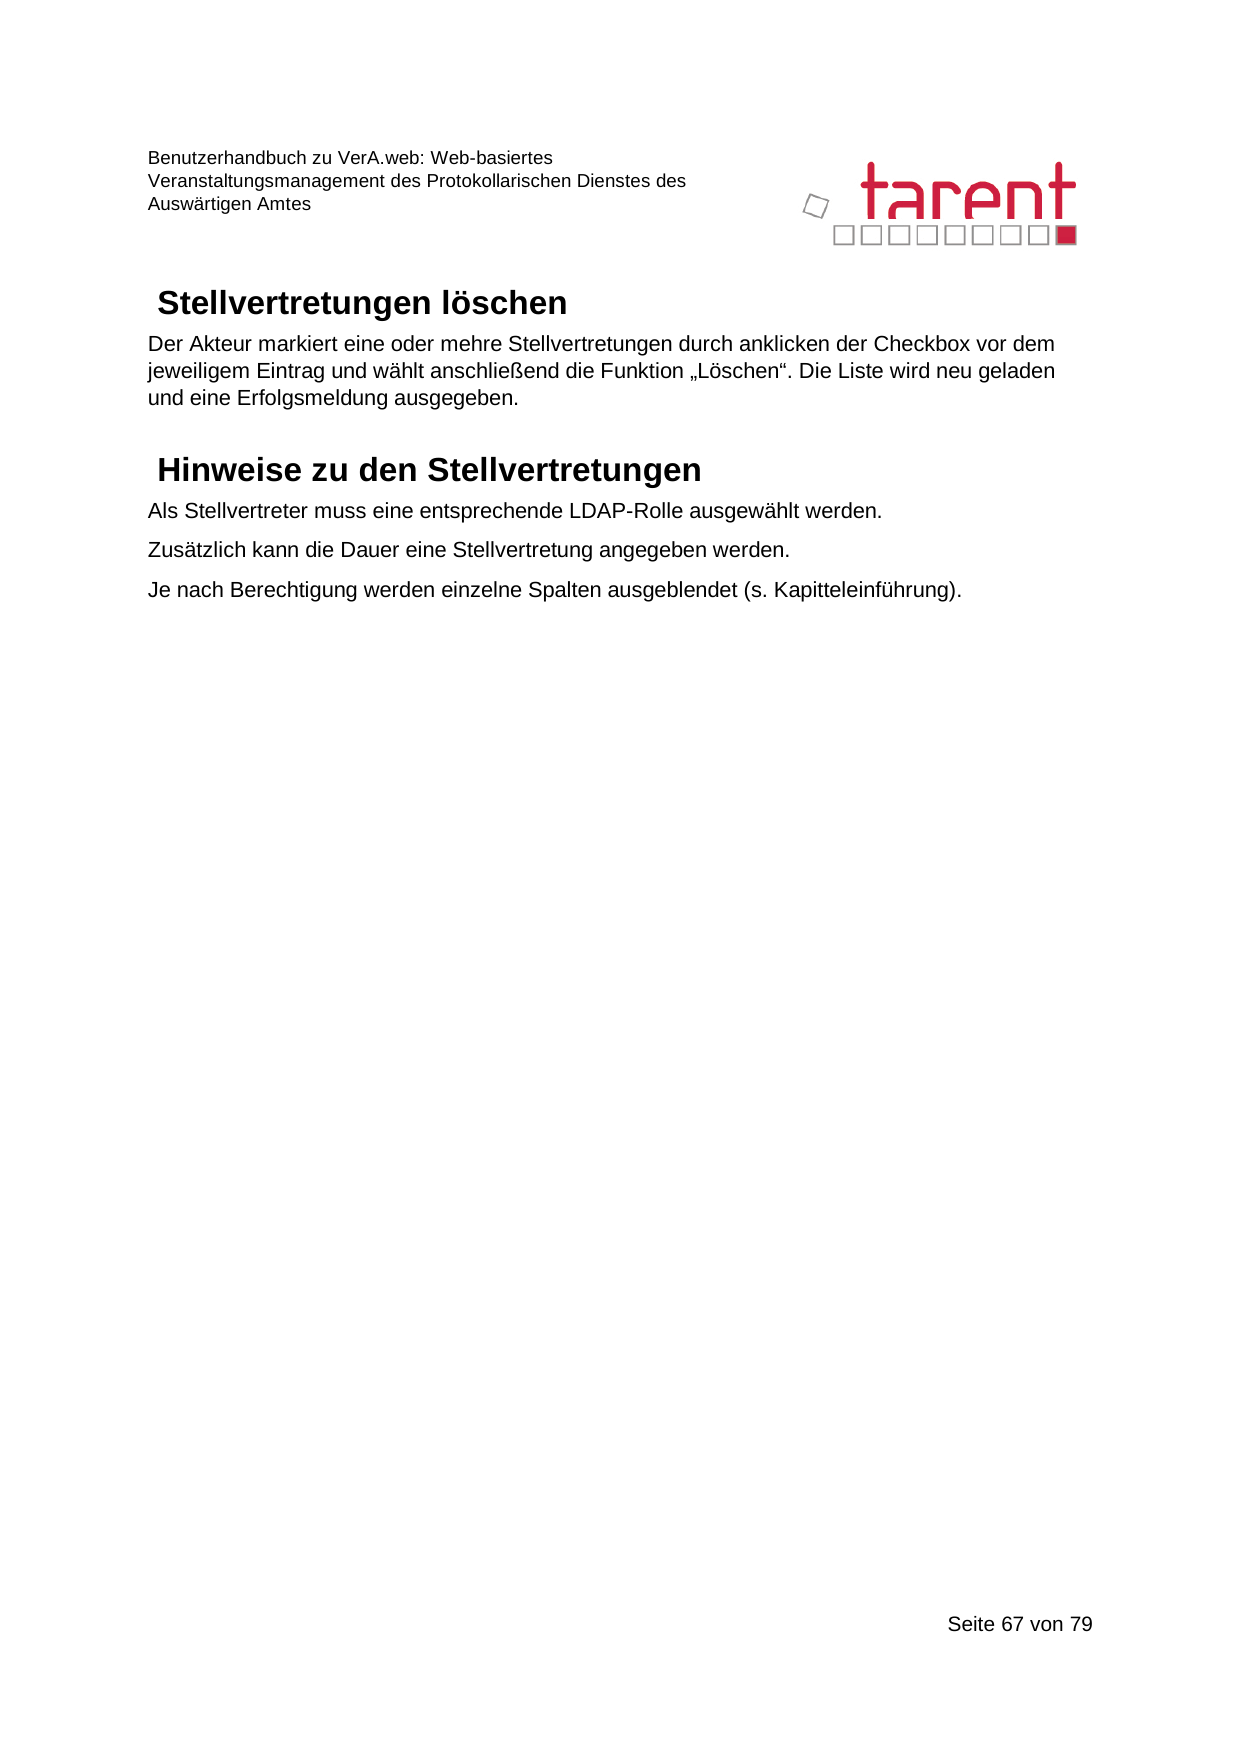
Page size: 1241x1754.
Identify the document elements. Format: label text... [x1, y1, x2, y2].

text Der Akteur markiert eine oder mehre Stellvertretungen durch anklicken der Checkbox vor dem jeweiligem Eintrag und wählt anschließend die Funktion „Löschen“. Die Liste wird neu geladen und eine Erfolgsmeldung ausgegeben. [148, 331, 1092, 409]
text Als Stellvertreter muss eine entsprechende LDAP-Rolle ausgewählt werden. [148, 498, 1092, 523]
subtitle Stellvertretungen löschen [148, 284, 1092, 321]
subtitle Hinweise zu den Stellvertretungen [148, 451, 1092, 488]
picture [790, 151, 1091, 255]
text Je nach Berechtigung werden einzelne Spalten ausgeblendet (s. Kapitteleinführung). [148, 577, 1092, 601]
text Zusätzlich kann die Dauer eine Stellvertretung angegeben werden. [148, 538, 1092, 562]
